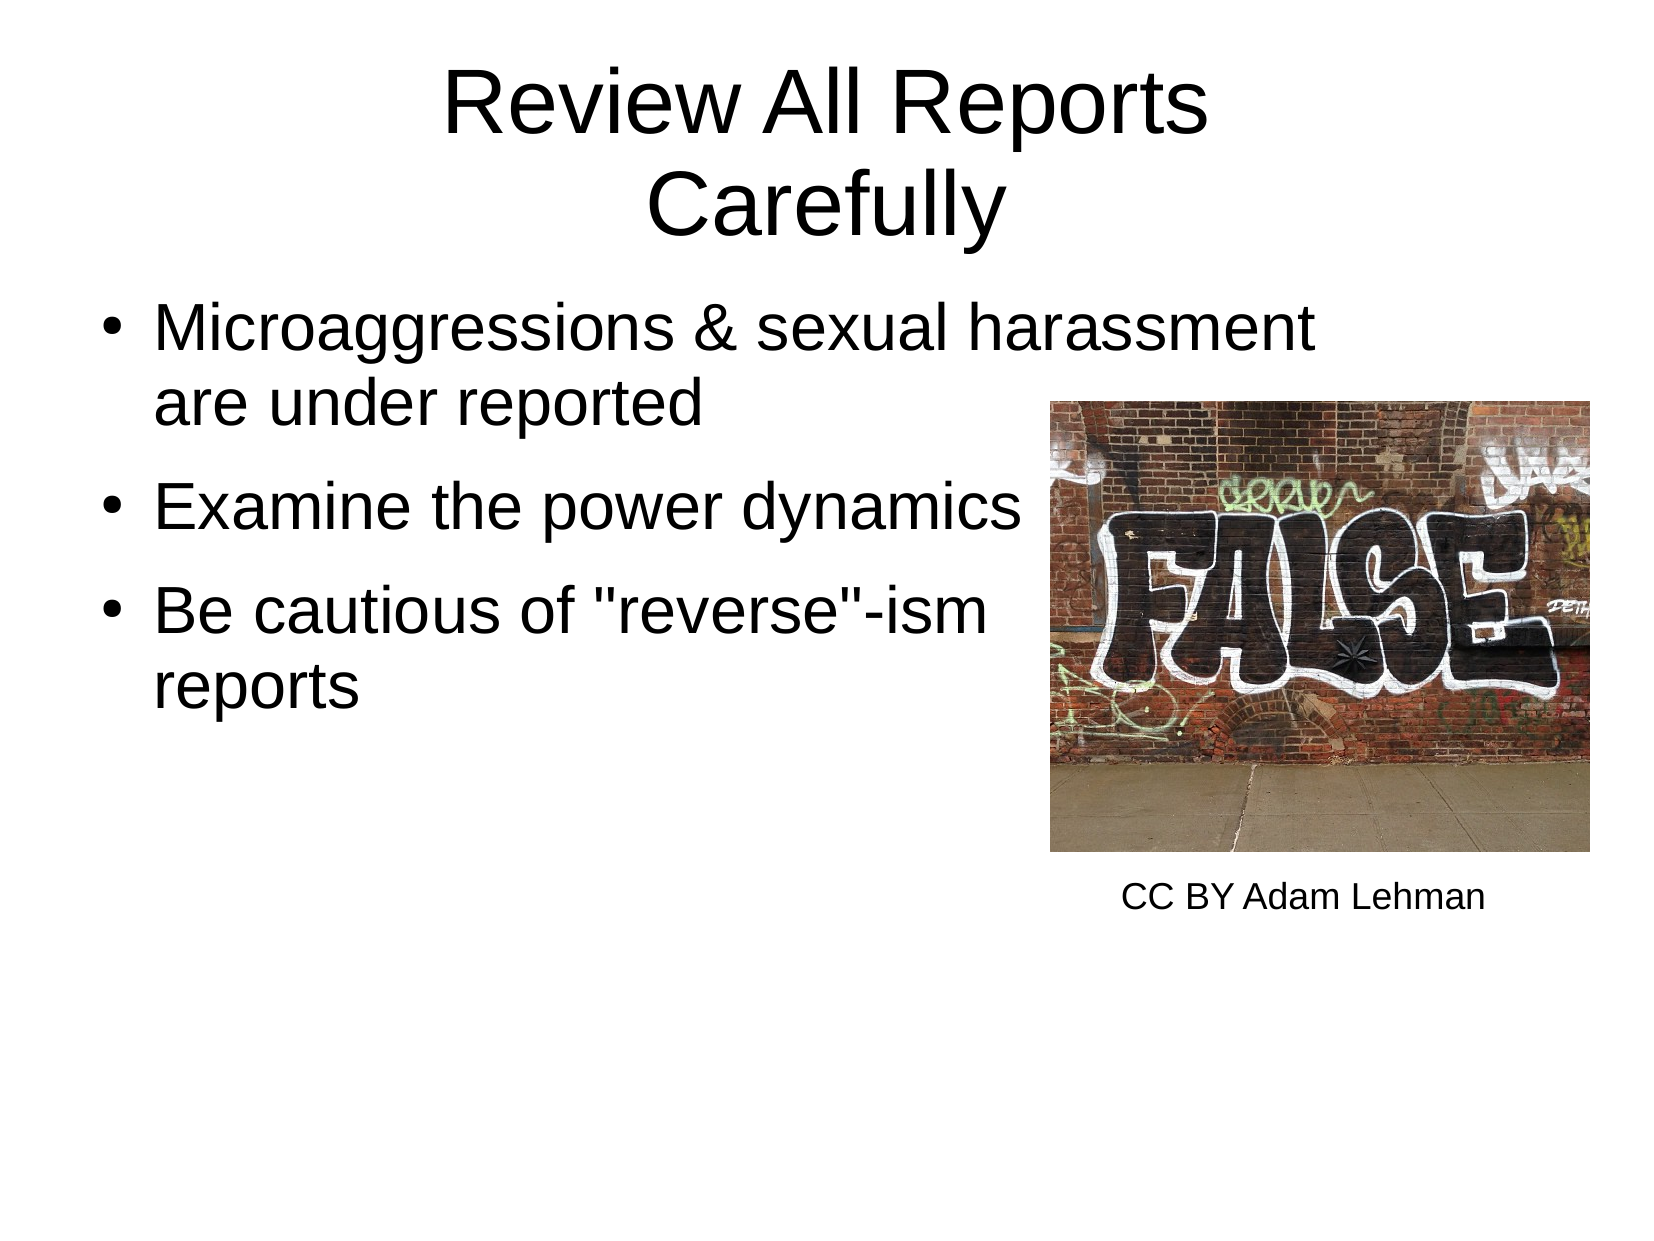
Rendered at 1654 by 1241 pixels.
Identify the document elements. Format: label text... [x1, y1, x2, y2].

picture [1050, 401, 1590, 852]
title Review All Reports Carefully [82, 49, 1571, 257]
text_box CC BY Adam Lehman [1106, 868, 1502, 926]
list Microaggressions & sexual harassment are under reported Examine the power dynamics Be cautious of "reverse"-ism reports [82, 290, 1571, 1010]
